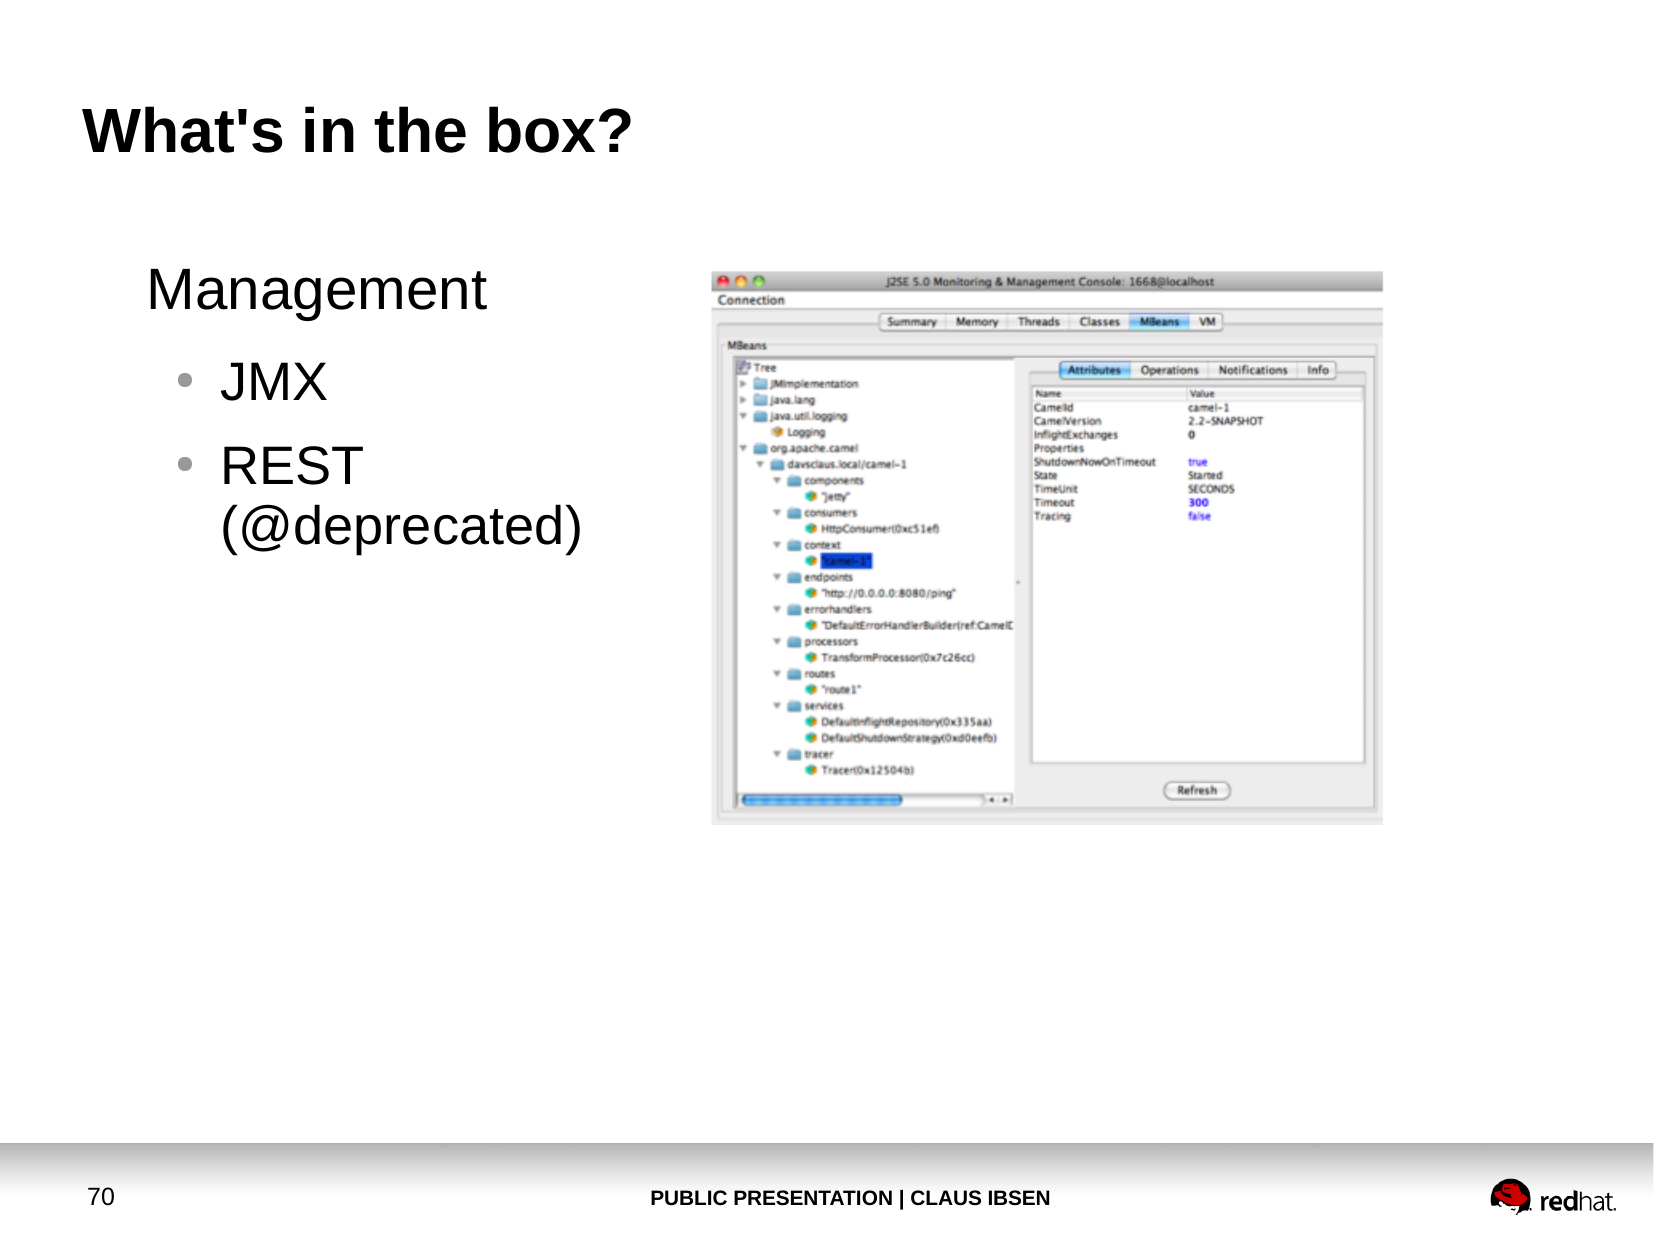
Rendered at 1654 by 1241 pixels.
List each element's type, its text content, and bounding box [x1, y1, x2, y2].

picture [0, 1143, 1654, 1241]
list Management JMX REST (@deprecated) [86, 256, 1576, 1051]
title What's in the box? [82, 37, 1571, 226]
picture [699, 262, 1388, 825]
